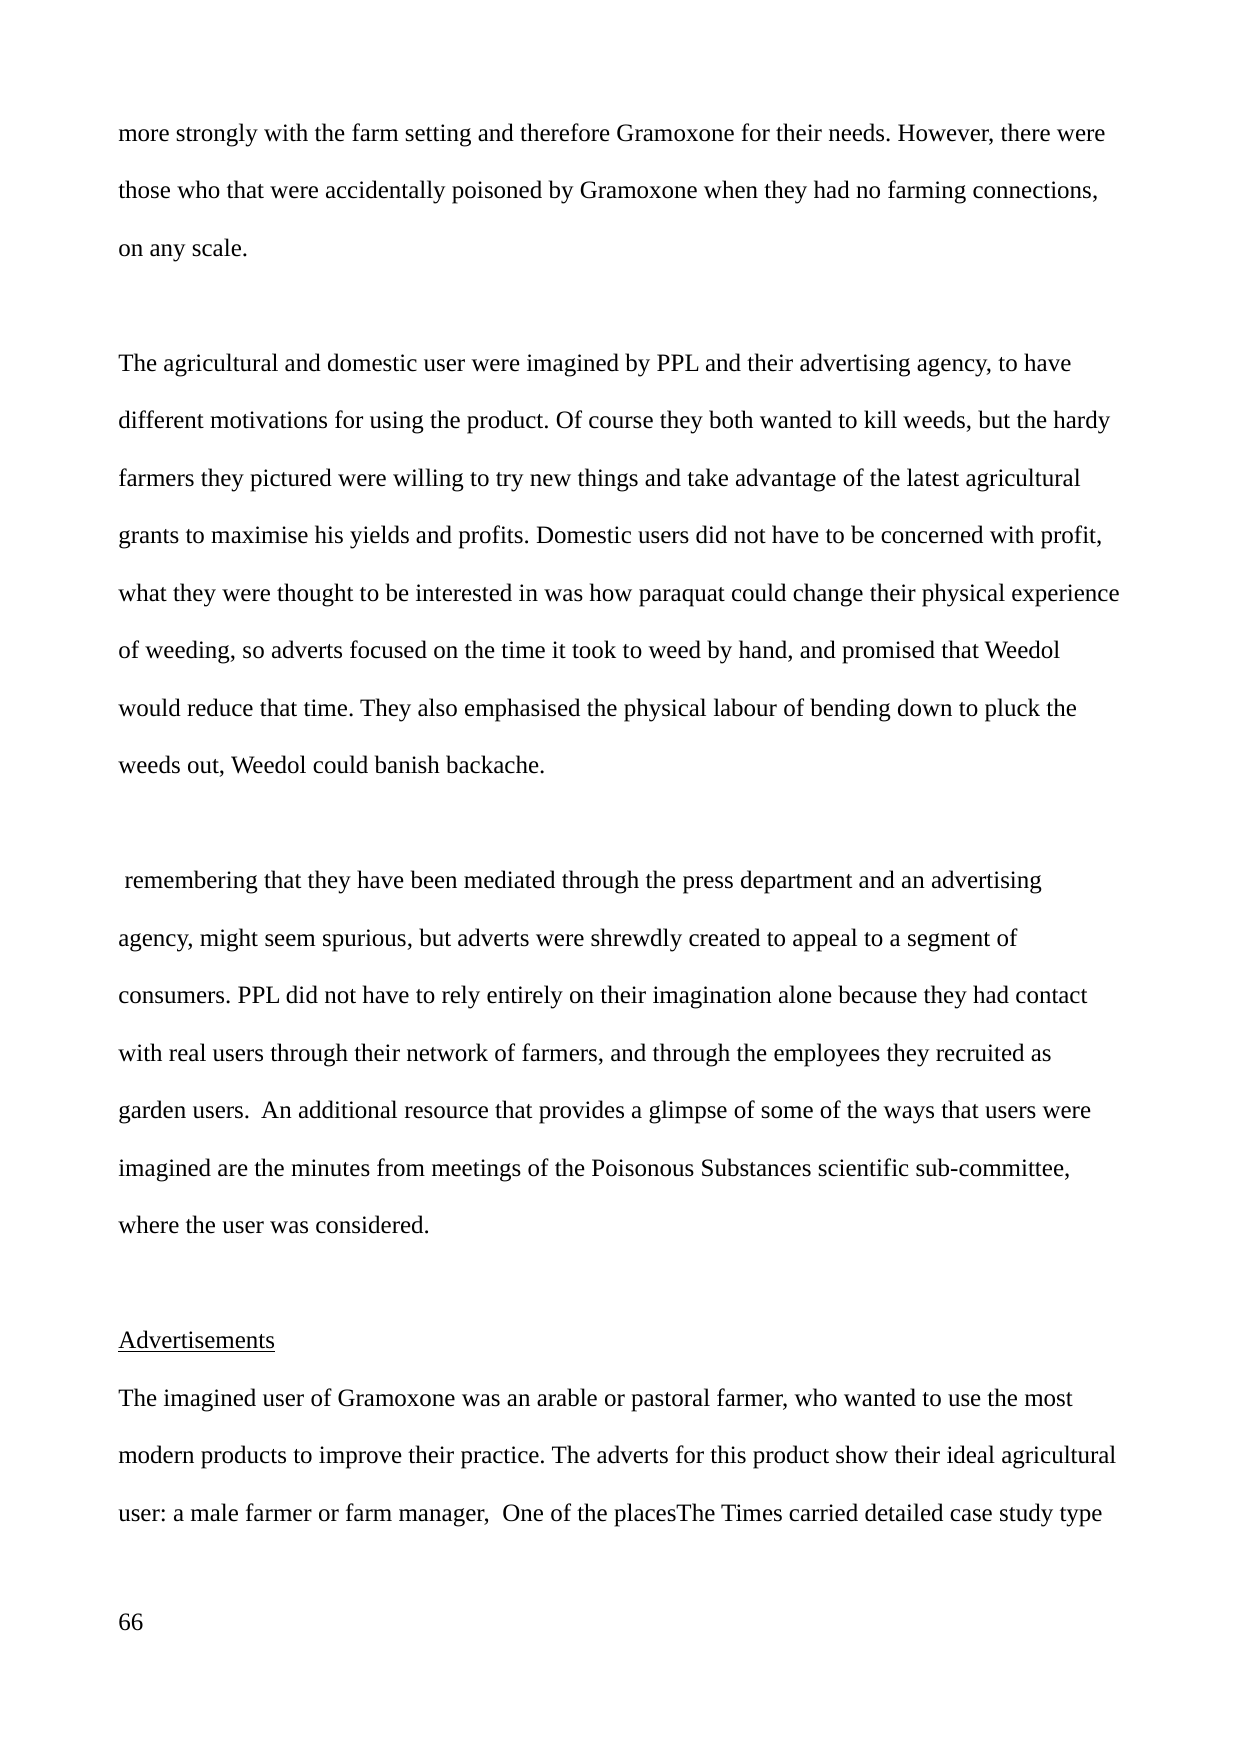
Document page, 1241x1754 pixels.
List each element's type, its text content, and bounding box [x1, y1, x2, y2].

text The agricultural and domestic user were imagined by PPL and their advertising agency, to have different motivations for using the product. Of course they both wanted to kill weeds, but the hardy farmers they pictured were willing to try new things and take advantage of the latest agricultural grants to maximise his yields and profits. Domestic users did not have to be concerned with profit, what they were thought to be interested in was how paraquat could change their physical experience of weeding, so adverts focused on the time it took to weed by hand, and promised that Weedol would reduce that time. They also emphasised the physical labour of bending down to pluck the weeds out, Weedol could banish backache. [118, 348, 1122, 779]
text The imagined user of Gramoxone was an arable or pastoral farmer, who wanted to use the most modern products to improve their practice. The adverts for this product show their ideal agricultural user: a male farmer or farm manager, One of the placesThe Times carried detailed case study type [118, 1383, 1122, 1527]
text remembering that they have been mediated through the press department and an advertising agency, might seem spurious, but adverts were shrewdly created to appeal to a segment of consumers. PPL did not have to rely entirely on their imagination alone because they had contact with real users through their network of farmers, and through the employees they recruited as garden users. An additional resource that provides a glimpse of some of the ways that users were imagined are the minutes from meetings of the Poisonous Substances scientific sub-committee, where the user was considered. [118, 866, 1122, 1239]
text Advertisements [118, 1326, 1122, 1354]
text more strongly with the farm setting and therefore Gramoxone for their needs. However, there were those who that were accidentally poisoned by Gramoxone when they had no farming connections, on any scale. [118, 118, 1122, 262]
